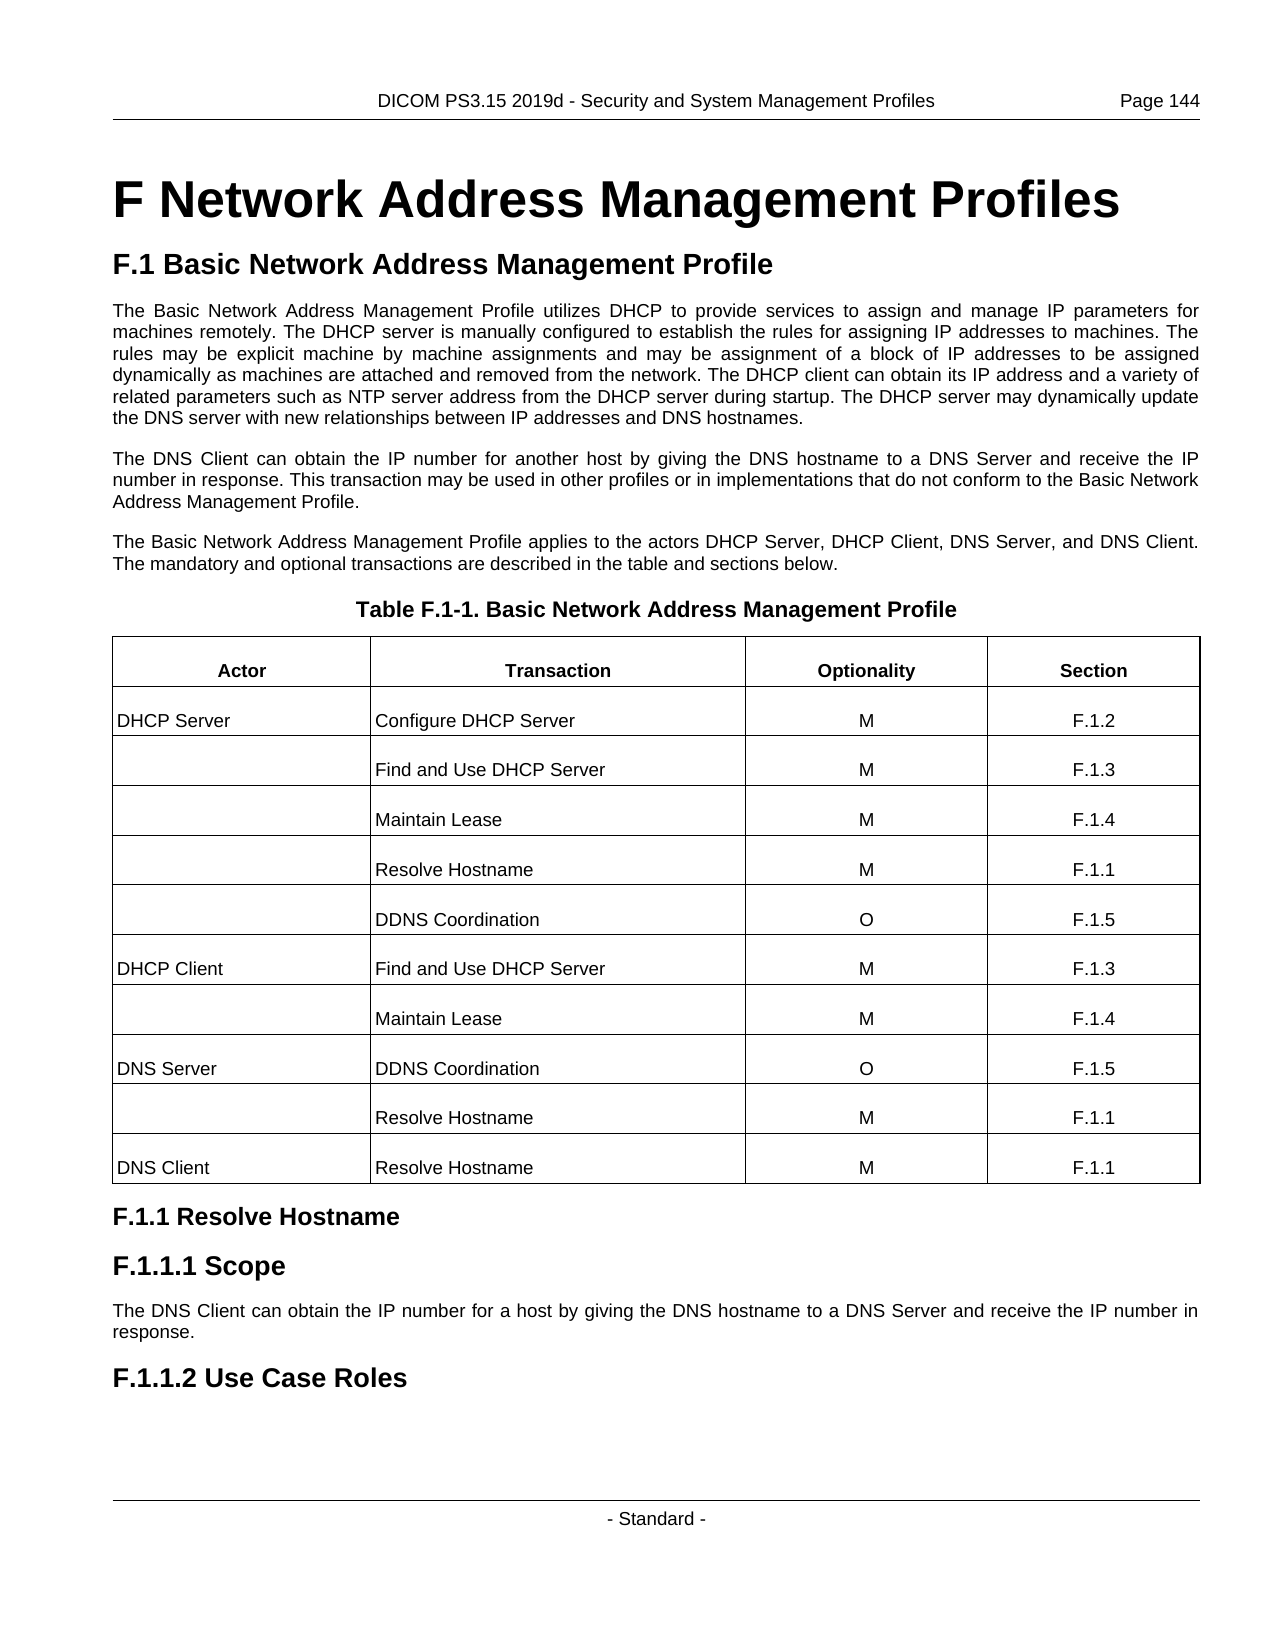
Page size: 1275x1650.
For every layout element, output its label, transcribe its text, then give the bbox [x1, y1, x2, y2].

table_cell Find and Use DHCP Server [371, 736, 745, 785]
table_cell M [746, 985, 987, 1033]
text Table F.1-1. Basic Network Address Management Profile [112, 597, 1200, 622]
text The DNS Client can obtain the IP number for another host by giving the DNS hostname to a DNS Server and receive the IP number in response. This transaction may be used in other profiles or in implementations that do not conform to the Basic Network Address Management Profile. [112, 447, 1200, 512]
table_cell DHCP Client [113, 935, 370, 984]
table_cell [113, 885, 370, 934]
table_header Actor [113, 637, 370, 686]
table_cell F.1.3 [988, 935, 1199, 984]
table_cell DNS Client [113, 1134, 370, 1182]
text The DNS Client can obtain the IP number for a host by giving the DNS hostname to a DNS Server and receive the IP number in response. [112, 1300, 1200, 1343]
table_cell F.1.5 [988, 885, 1199, 934]
table_cell F.1.4 [988, 786, 1199, 835]
table_cell Resolve Hostname [371, 836, 745, 884]
table_cell DDNS Coordination [371, 1035, 745, 1083]
table_cell Maintain Lease [371, 786, 745, 835]
table_cell Configure DHCP Server [371, 687, 745, 735]
table_cell DHCP Server [113, 687, 370, 735]
table_cell O [746, 1035, 987, 1083]
table_cell [113, 786, 370, 835]
table_cell F.1.2 [988, 687, 1199, 735]
table_cell [113, 1084, 370, 1133]
table_cell M [746, 687, 987, 735]
table_cell Maintain Lease [371, 985, 745, 1033]
table_cell Resolve Hostname [371, 1084, 745, 1133]
table_cell M [746, 1134, 987, 1182]
table_cell F.1.1 [988, 1134, 1199, 1182]
table_cell M [746, 786, 987, 835]
table_cell [113, 836, 370, 884]
table_header Section [988, 637, 1199, 686]
table_cell F.1.1 [988, 1084, 1199, 1133]
table_header Transaction [371, 637, 745, 686]
table_cell [113, 736, 370, 785]
table_header Optionality [746, 637, 987, 686]
text F.1.1 Resolve Hostname [112, 1202, 1200, 1231]
text F.1.1.2 Use Case Roles [112, 1362, 1200, 1393]
text F.1.1.1 Scope [112, 1250, 1200, 1281]
table_cell F.1.5 [988, 1035, 1199, 1083]
text The Basic Network Address Management Profile applies to the actors DHCP Server, DHCP Client, DNS Server, and DNS Client. The mandatory and optional transactions are described in the table and sections below. [112, 531, 1200, 574]
table_cell M [746, 736, 987, 785]
table_cell [113, 985, 370, 1033]
text The Basic Network Address Management Profile utilizes DHCP to provide services to assign and manage IP parameters for machines remotely. The DHCP server is manually configured to establish the rules for assigning IP addresses to machines. The rules may be explicit machine by machine assignments and may be assignment of a block of IP addresses to be assigned dynamically as machines are attached and removed from the network. The DHCP client can obtain its IP address and a variety of related parameters such as NTP server address from the DHCP server during startup. The DHCP server may dynamically update the DNS server with new relationships between IP addresses and DNS hostnames. [112, 299, 1200, 429]
table_cell Resolve Hostname [371, 1134, 745, 1182]
table_cell F.1.1 [988, 836, 1199, 884]
text F.1 Basic Network Address Management Profile [112, 247, 1200, 281]
table_cell DDNS Coordination [371, 885, 745, 934]
table_cell F.1.3 [988, 736, 1199, 785]
table_cell O [746, 885, 987, 934]
table_cell M [746, 836, 987, 884]
table_cell M [746, 935, 987, 984]
table_cell DNS Server [113, 1035, 370, 1083]
table_cell Find and Use DHCP Server [371, 935, 745, 984]
table_cell F.1.4 [988, 985, 1199, 1033]
text F Network Address Management Profiles [112, 169, 1200, 228]
table_cell M [746, 1084, 987, 1133]
